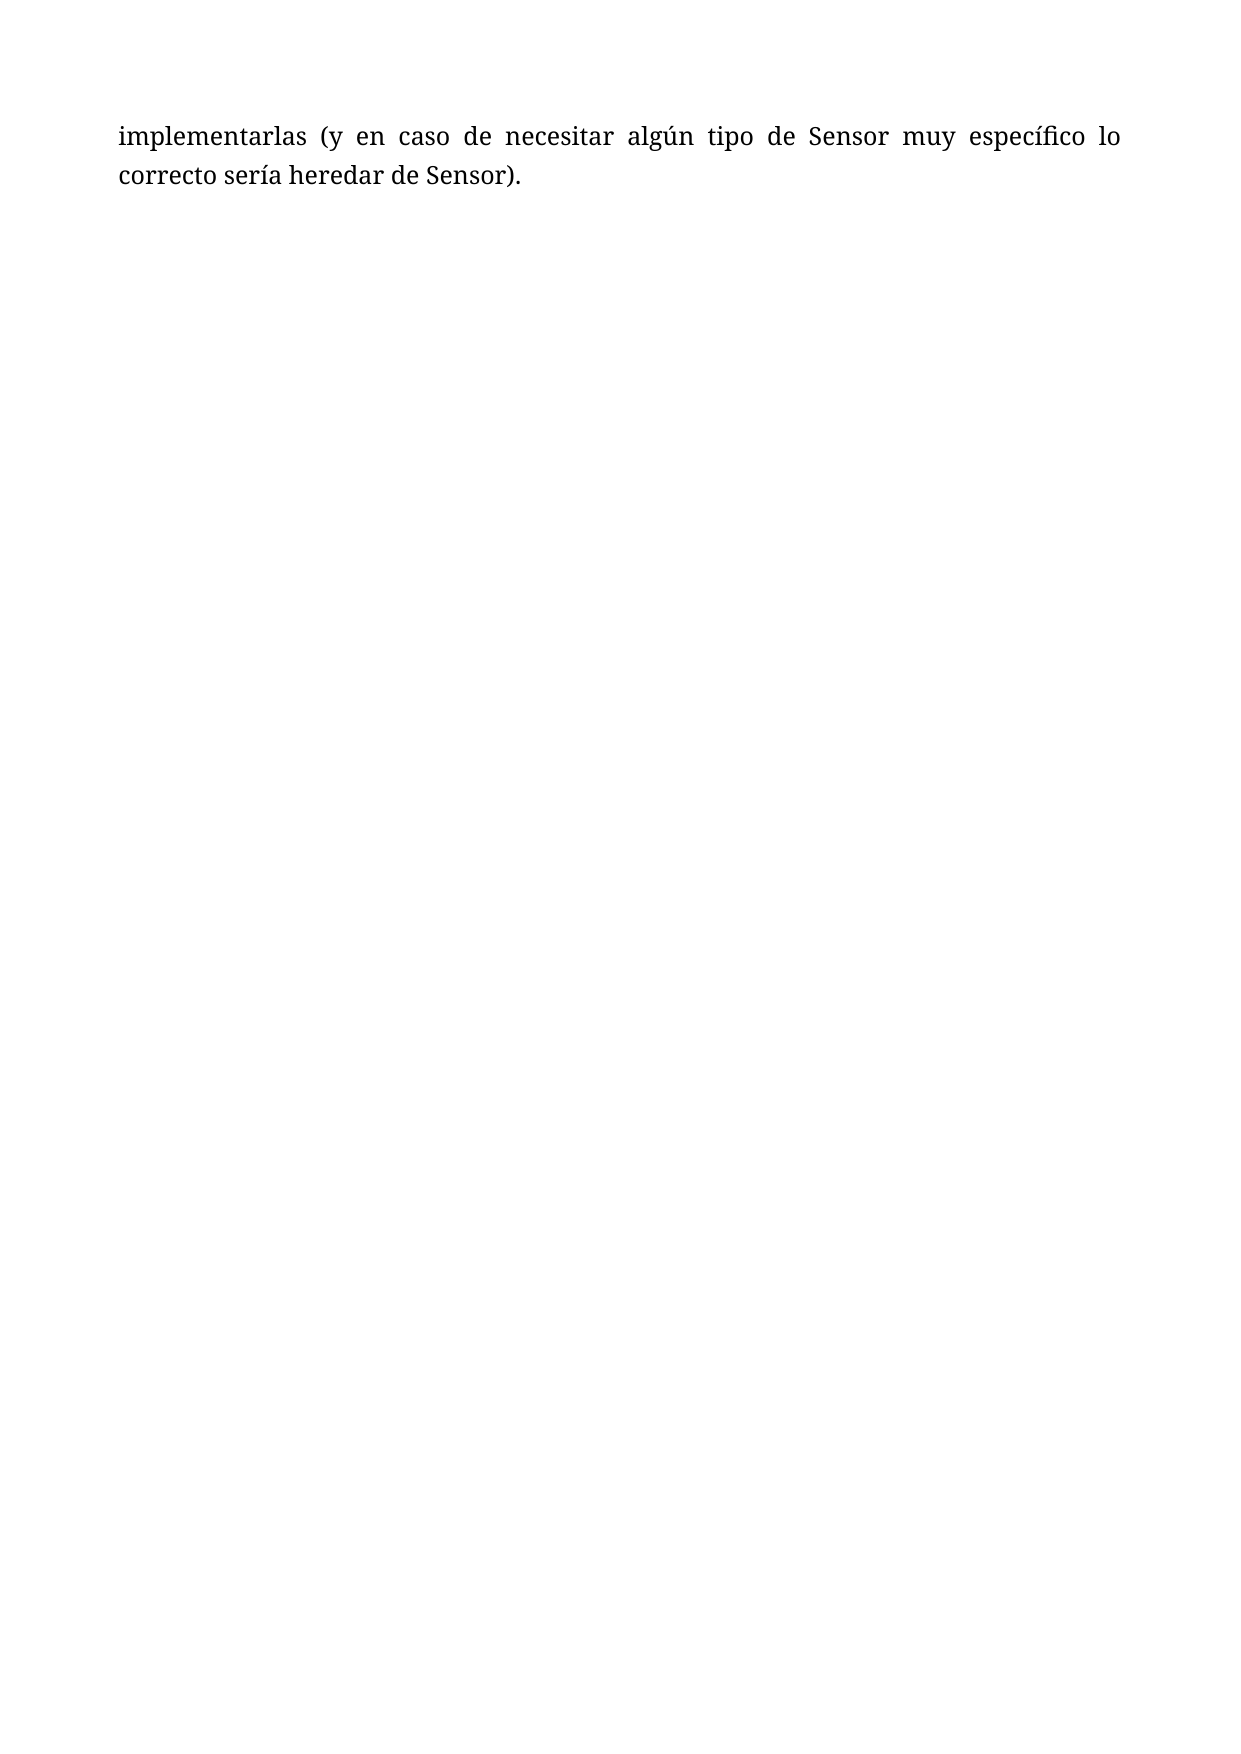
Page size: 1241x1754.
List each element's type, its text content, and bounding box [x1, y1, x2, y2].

text implementarlas (y en caso de necesitar algún tipo de Sensor muy específico lo correcto sería heredar de Sensor). [118, 118, 1122, 191]
